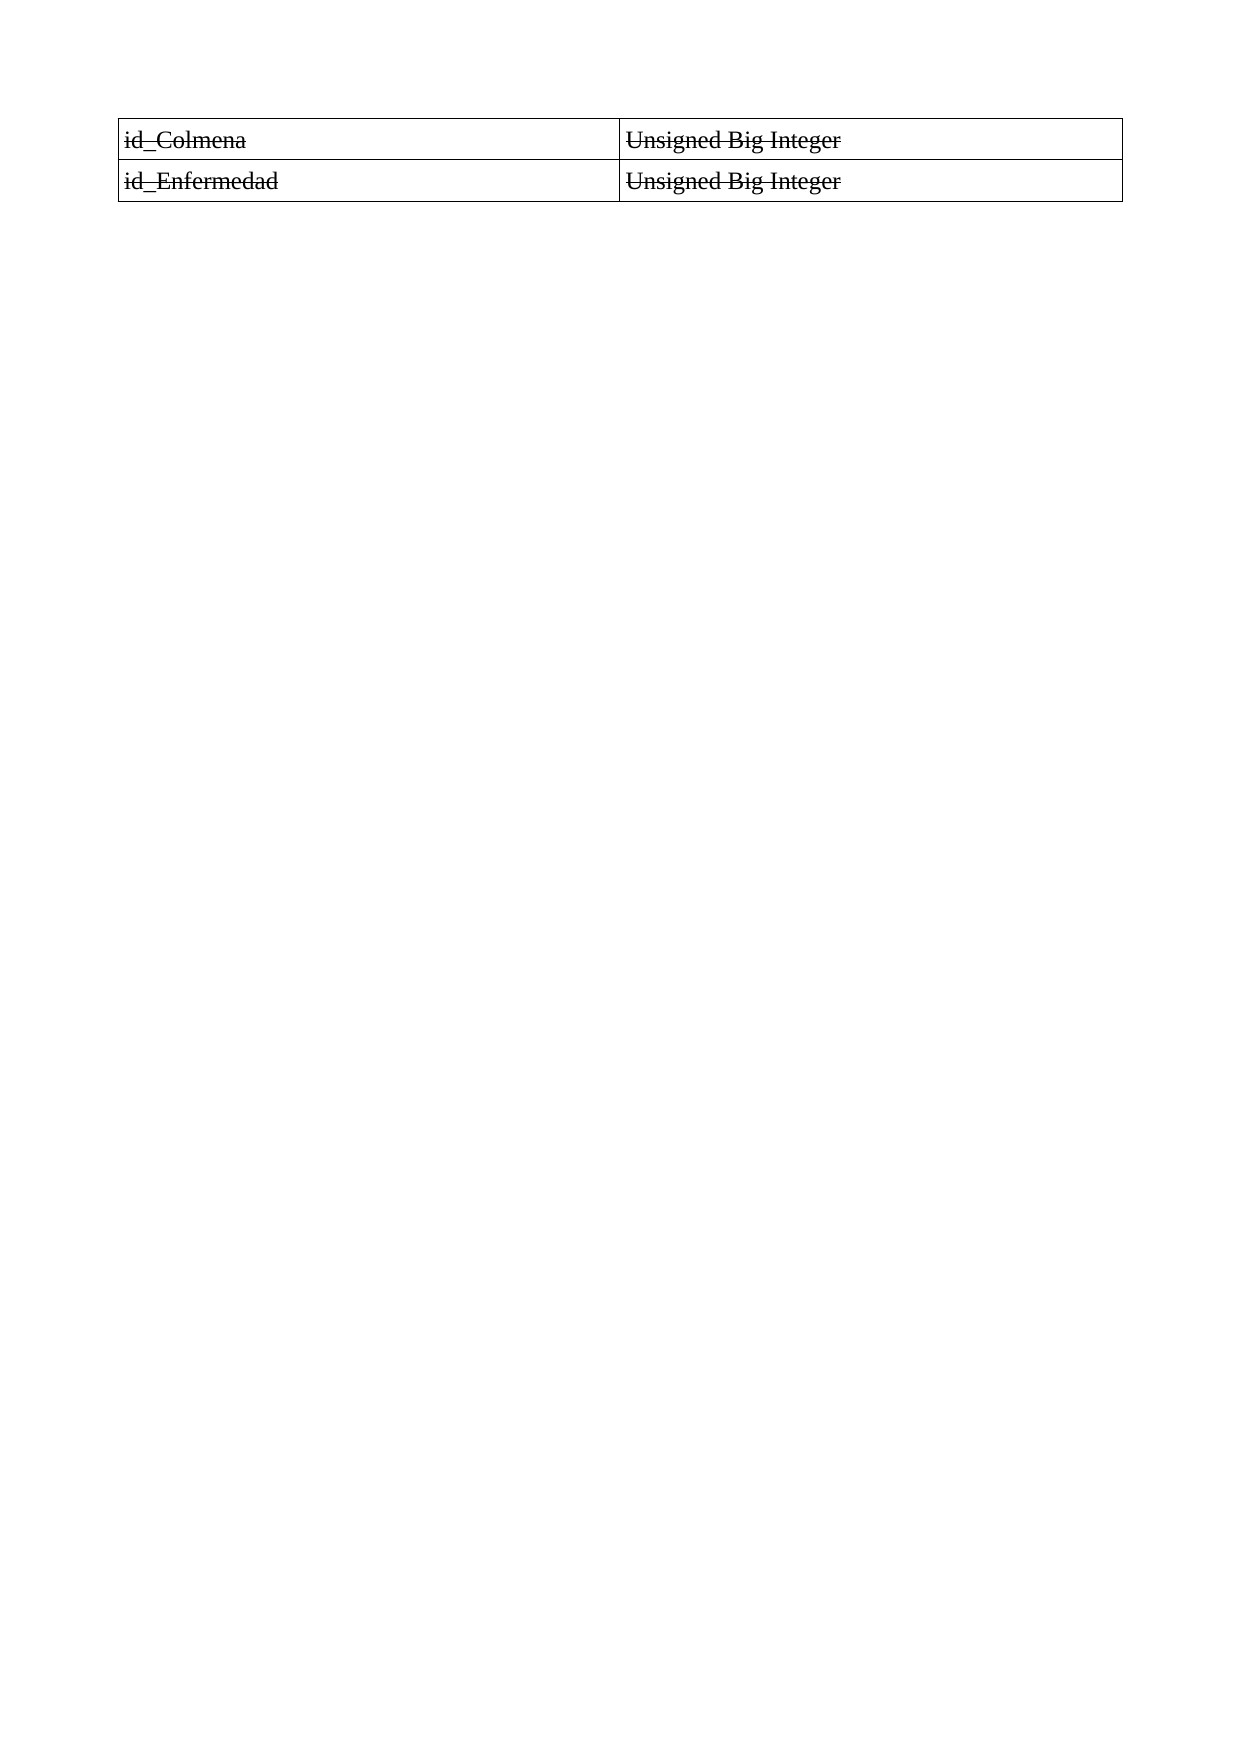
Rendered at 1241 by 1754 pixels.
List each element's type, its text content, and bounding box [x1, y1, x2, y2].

table_cell id_Enfermedad [119, 160, 619, 201]
table_cell Unsigned Big Integer [620, 119, 1122, 159]
table_cell id_Colmena [119, 119, 619, 159]
table_cell Unsigned Big Integer [620, 160, 1122, 201]
